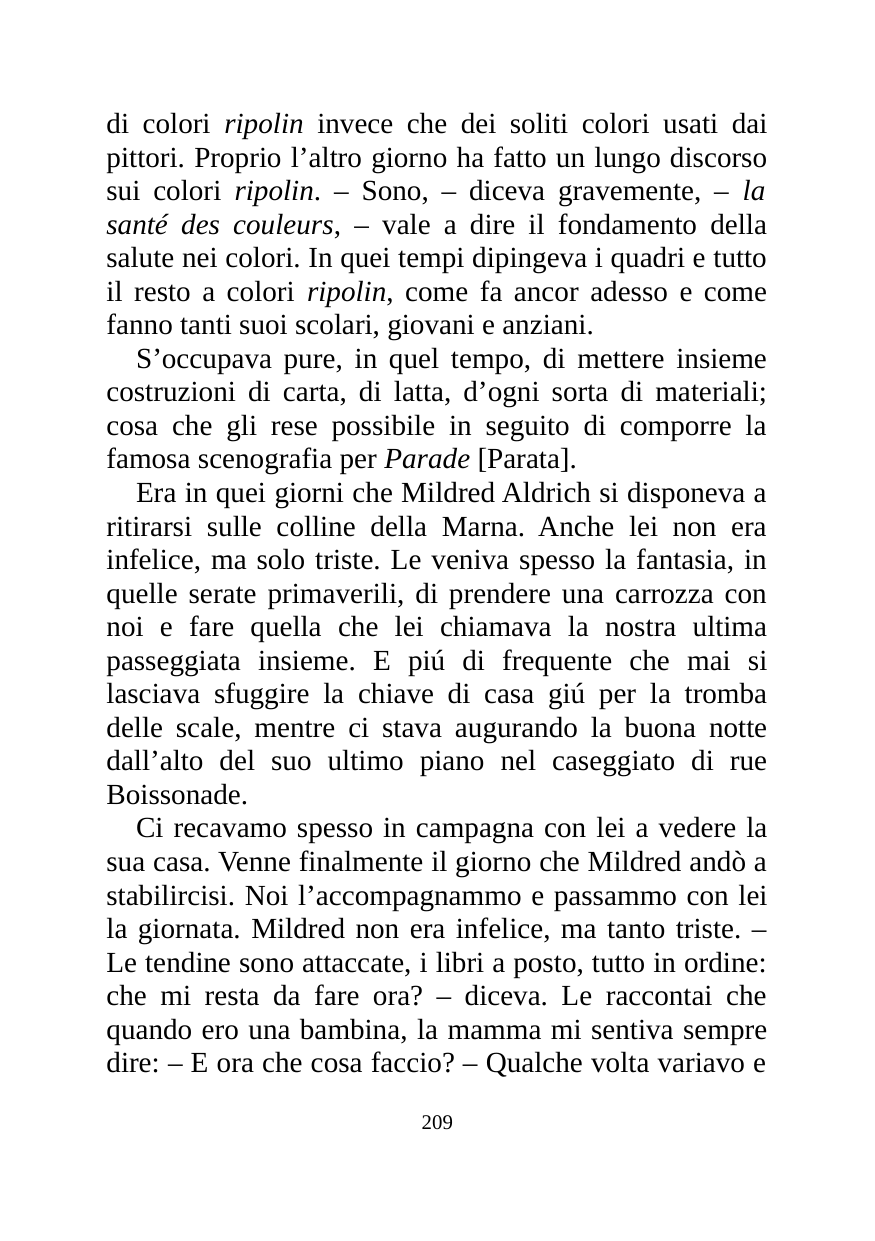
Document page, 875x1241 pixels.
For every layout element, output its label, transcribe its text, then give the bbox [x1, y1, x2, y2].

text S’occupava pure, in quel tempo, di mettere insieme costruzioni di carta, di latta, d’ogni sorta di materiali; cosa che gli rese possibile in seguito di comporre la famosa scenografia per Parade [Parata]. [106, 341, 768, 475]
text di colori ripolin invece che dei soliti colori usati dai pittori. Proprio l’altro giorno ha fatto un lungo discorso sui colori ripolin. – Sono, – diceva gravemente, – la santé des couleurs, – vale a dire il fondamento della salute nei colori. In quei tempi dipingeva i quadri e tutto il resto a colori ripolin, come fa ancor adesso e come fanno tanti suoi scolari, giovani e anziani. [106, 106, 768, 341]
text Era in quei giorni che Mildred Aldrich si disponeva a ritirarsi sulle colline della Marna. Anche lei non era infelice, ma solo triste. Le veniva spesso la fantasia, in quelle serate primaverili, di prendere una carrozza con noi e fare quella che lei chiamava la nostra ultima passeggiata insieme. E piú di frequente che mai si lasciava sfuggire la chiave di casa giú per la tromba delle scale, mentre ci stava augurando la buona notte dall’alto del suo ultimo piano nel caseggiato di rue Boissonade. [106, 475, 768, 811]
text Ci recavamo spesso in campagna con lei a vedere la sua casa. Venne finalmente il giorno che Mildred andò a stabilircisi. Noi l’accompagnammo e passammo con lei la giornata. Mildred non era infelice, ma tanto triste. – Le tendine sono attaccate, i libri a posto, tutto in ordine: che mi resta da fare ora? – diceva. Le raccontai che quando ero una bambina, la mamma mi sentiva sempre dire: – E ora che cosa faccio? – Qualche volta variavo e [106, 811, 768, 1079]
